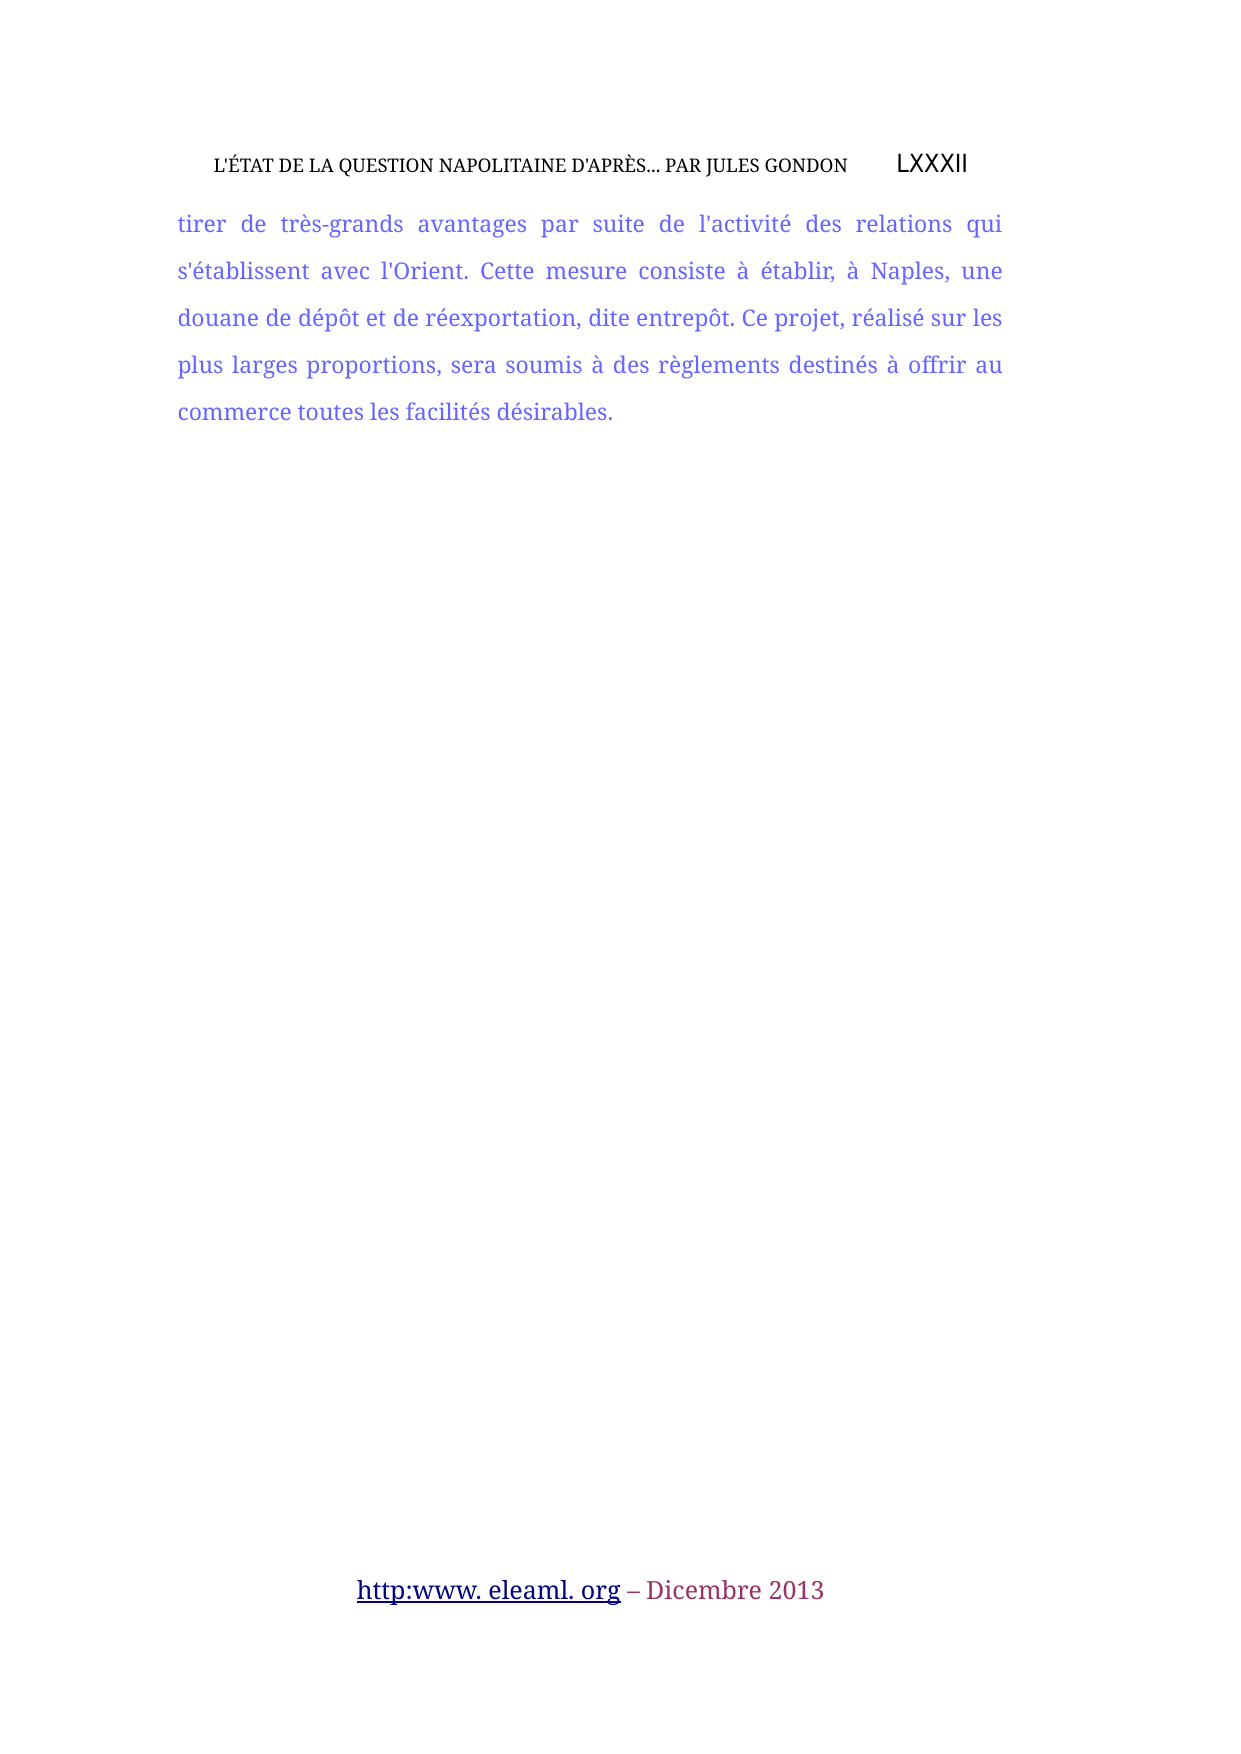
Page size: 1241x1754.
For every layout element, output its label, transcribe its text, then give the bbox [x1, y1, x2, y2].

text tirer de très-grands avantages par suite de l'activité des relations qui s'établissent avec l'Orient. Cette mesure consiste à établir, à Naples, une douane de dépôt et de réexportation, dite entrepôt. Ce projet, réalisé sur les plus larges proportions, sera soumis à des règlements destinés à offrir au commerce toutes les facilités désirables. [177, 208, 1004, 427]
